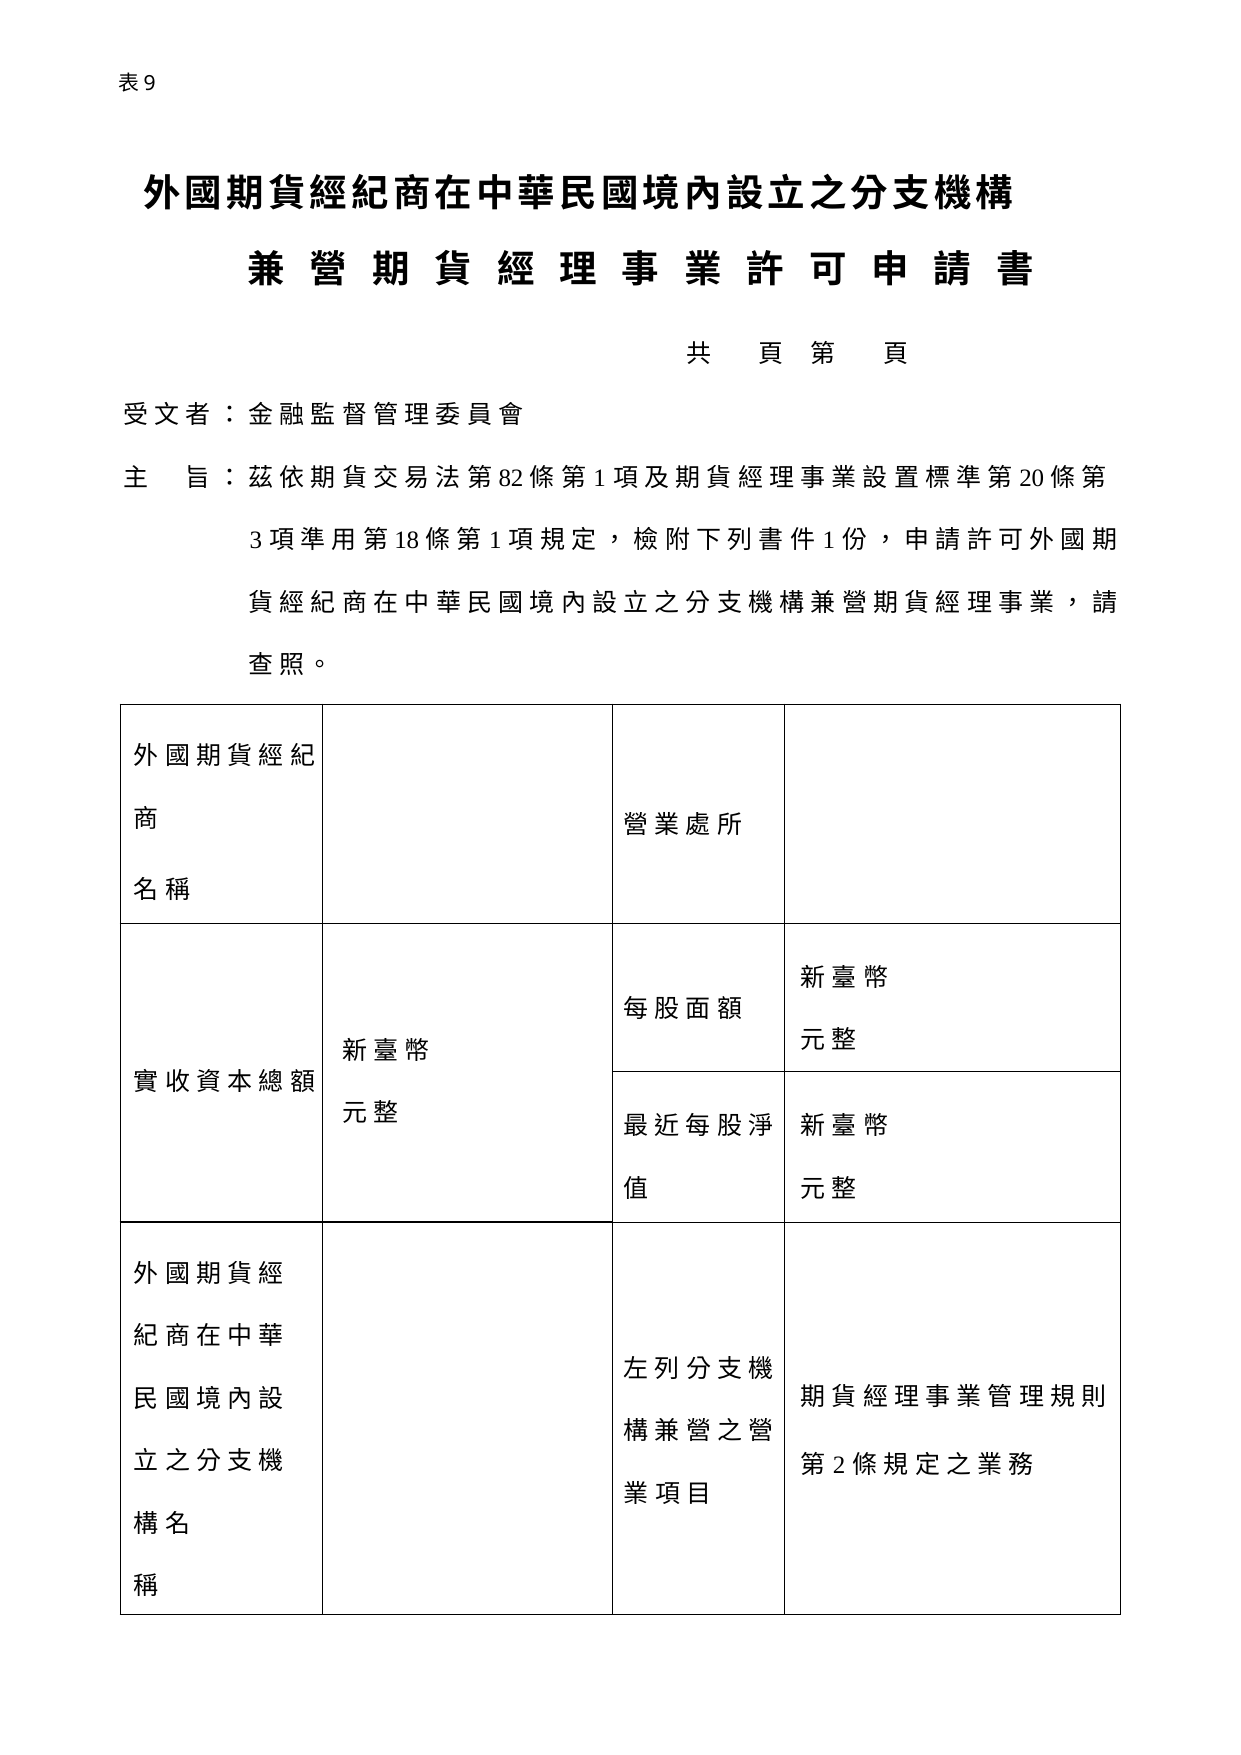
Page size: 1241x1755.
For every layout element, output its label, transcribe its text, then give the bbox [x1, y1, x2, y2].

table_header 外國期貨經紀商 名稱 [121, 705, 322, 923]
table_cell 左列分支機構兼營之營業項目 [613, 1223, 784, 1613]
table_cell 外國期貨經紀商在中華民國境內設立之分支機構名 稱 [121, 1223, 322, 1613]
table_cell 期貨經理事業管理規則 第2條規定之業務 [785, 1223, 1120, 1613]
subtitle 共 頁 第 頁 [120, 309, 1120, 371]
table_cell 每股面額 [613, 924, 784, 1071]
table_cell [323, 1223, 612, 1613]
table_header 營業處所 [613, 705, 784, 923]
subtitle 兼 營 期 貨 經 理 事 業 許 可 申 請 書 [152, 224, 1120, 287]
table_header [323, 705, 612, 923]
table_header [785, 705, 1120, 923]
table_cell 新臺幣 元整 [785, 1072, 1120, 1221]
text 主 旨：茲依期貨交易法第82條第1項及期貨經理事業設置標準第20條第3項準用第18條第1項規定，檢附下列書件1份，申請許可外國期貨經紀商在中華民國境內設立之分支機構兼營期貨經理事業，請 查照。 [120, 434, 1120, 684]
table_cell 新臺幣 元整 [785, 924, 1120, 1071]
table_cell 最近每股淨值 [613, 1072, 784, 1221]
table_cell 實收資本總額 [121, 924, 322, 1221]
subtitle 外國期貨經紀商在中華民國境內設立之分支機構 [113, 148, 1120, 211]
subtitle 受文者：金融監督管理委員會 [120, 371, 1120, 434]
table_cell 新臺幣 元整 [323, 924, 612, 1221]
